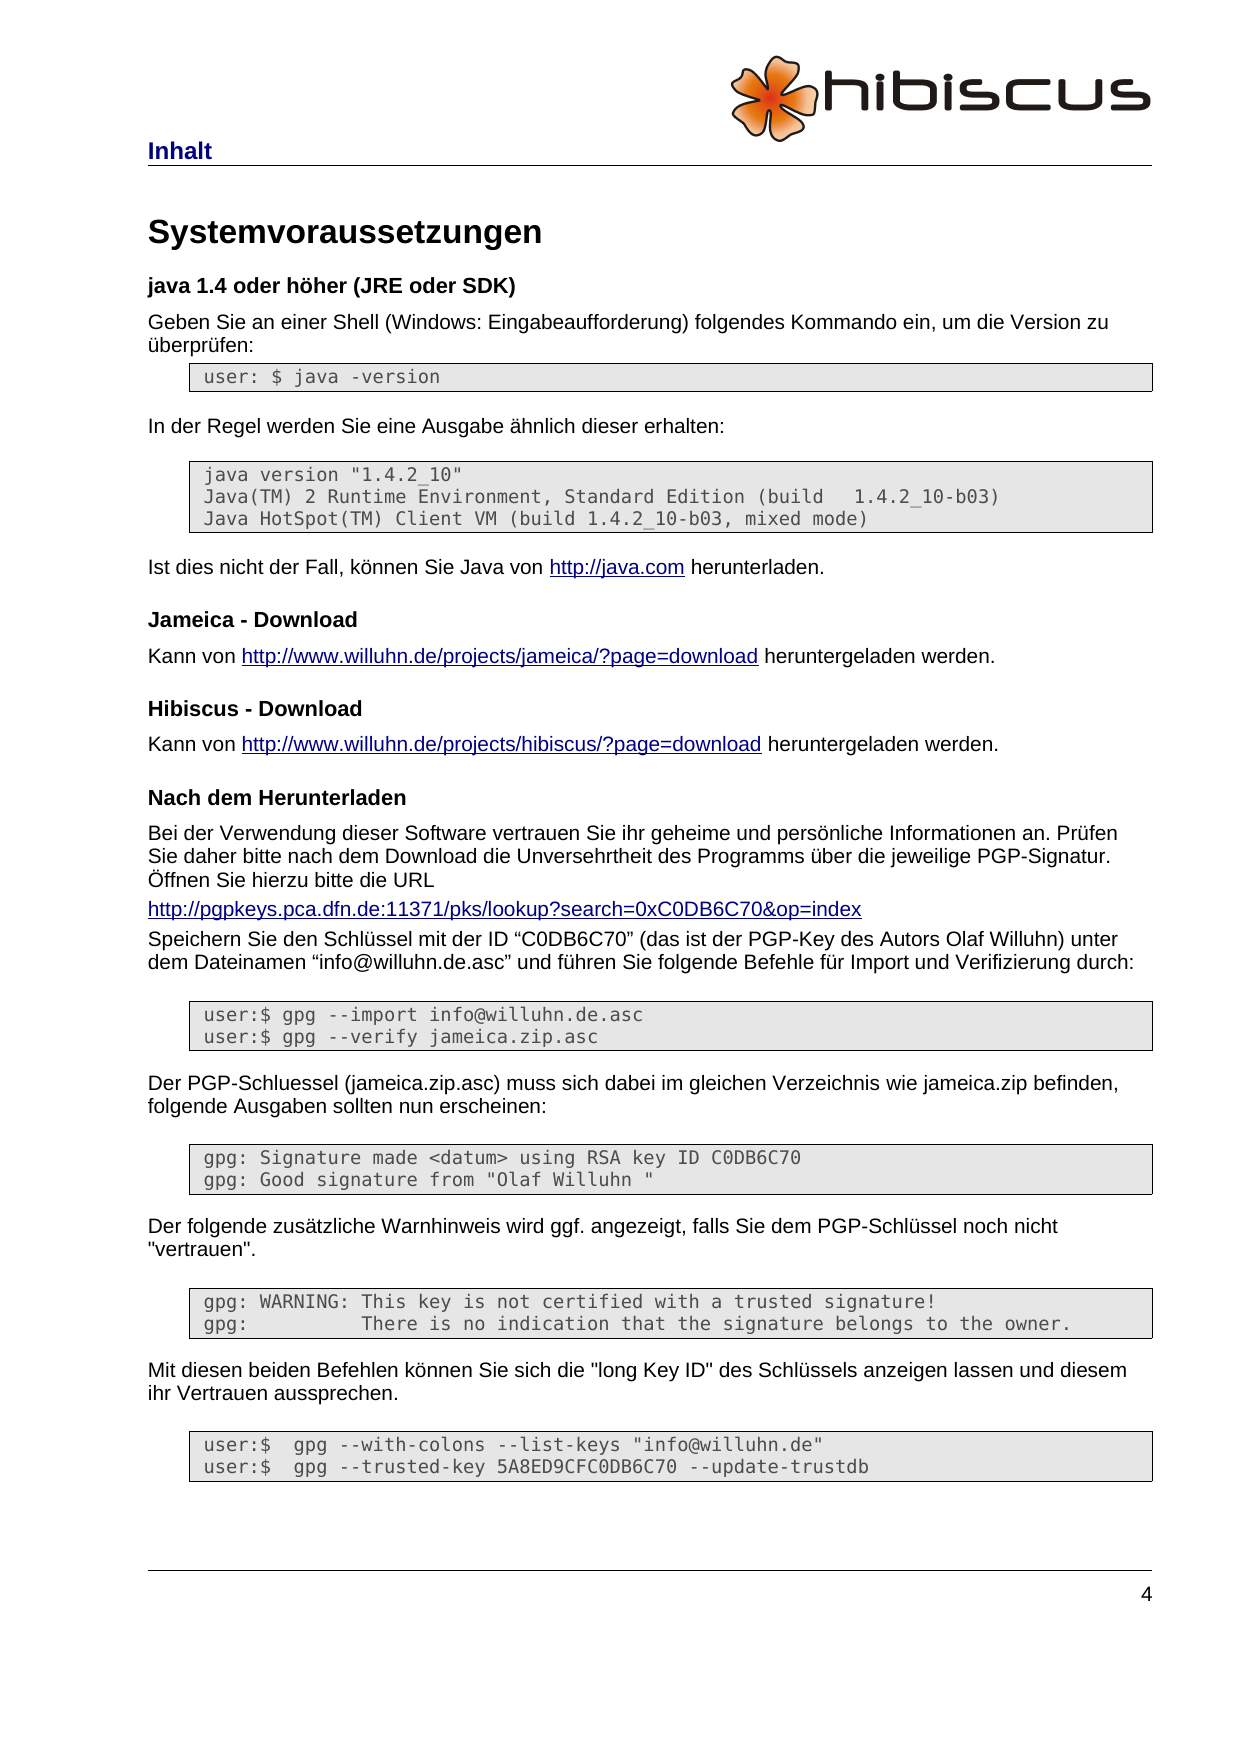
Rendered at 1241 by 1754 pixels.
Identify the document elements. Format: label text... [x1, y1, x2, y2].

text gpg: WARNING: This key is not certified with a trusted signature! [190, 1289, 1152, 1310]
text user:$ gpg --import info@willuhn.de.asc [190, 1002, 1152, 1023]
text http://pgpkeys.pca.dfn.de:11371/pks/lookup?search=0xC0DB6C70&op=index [148, 898, 1152, 921]
text gpg: Signature made <datum> using RSA key ID C0DB6C70 [190, 1145, 1152, 1166]
text Mit diesen beiden Befehlen können Sie sich die "long Key ID" des Schlüssels anzeigen lassen und diesem ihr Vertrauen aussprechen. [148, 1358, 1152, 1404]
subtitle java 1.4 oder höher (JRE oder SDK) [148, 274, 1152, 298]
text user:$ gpg --verify jameica.zip.asc [190, 1023, 1152, 1050]
text Java HotSpot(TM) Client VM (build 1.4.2_10-b03, mixed mode) [190, 504, 1152, 532]
text Java(TM) 2 Runtime Environment, Standard Edition (build 1.4.2_10-b03) [190, 483, 1152, 504]
text Der PGP-Schluessel (jameica.zip.asc) muss sich dabei im gleichen Verzeichnis wie jameica.zip befinden, folgende Ausgaben sollten nun erscheinen: [148, 1071, 1152, 1117]
text user:$ gpg --with-colons --list-keys "info@willuhn.de" [190, 1432, 1152, 1453]
text Kann von http://www.willuhn.de/projects/hibiscus/?page=download heruntergeladen werden. [148, 733, 1152, 756]
text Geben Sie an einer Shell (Windows: Eingabeaufforderung) folgendes Kommando ein, um die Version zu überprüfen: [148, 310, 1152, 357]
text Ist dies nicht der Fall, können Sie Java von http://java.com herunterladen. [148, 532, 1152, 579]
text java version "1.4.2_10" [190, 462, 1152, 483]
subtitle Hibiscus - Download [148, 697, 1152, 721]
text gpg: Good signature from "Olaf Willuhn " [190, 1166, 1152, 1194]
text user: $ java -version [190, 364, 1152, 391]
subtitle Jameica - Download [148, 608, 1152, 633]
subtitle Nach dem Herunterladen [148, 785, 1152, 810]
text Speichern Sie den Schlüssel mit der ID “C0DB6C70” (das ist der PGP-Key des Autors Olaf Willuhn) unter dem Dateinamen “info@willuhn.de.asc” und führen Sie folgende Befehle für Import und Verifizierung durch: [148, 927, 1152, 974]
text In der Regel werden Sie eine Ausgabe ähnlich dieser erhalten: [148, 414, 1152, 438]
text gpg: There is no indication that the signature belongs to the owner. [190, 1310, 1152, 1338]
text Der folgende zusätzliche Warnhinweis wird ggf. angezeigt, falls Sie dem PGP-Schlüssel noch nicht "vertrauen". [148, 1214, 1152, 1261]
picture [723, 51, 1153, 144]
text Kann von http://www.willuhn.de/projects/jameica/?page=download heruntergeladen werden. [148, 644, 1152, 668]
text user:$ gpg --trusted-key 5A8ED9CFC0DB6C70 --update-trustdb [190, 1453, 1152, 1481]
text Bei der Verwendung dieser Software vertrauen Sie ihr geheime und persönliche Informationen an. Prüfen Sie daher bitte nach dem Download die Unversehrtheit des Programms über die jeweilige PGP-Signatur. Öffnen Sie hierzu bitte die URL [148, 822, 1152, 891]
subtitle Systemvoraussetzungen [148, 213, 1152, 250]
